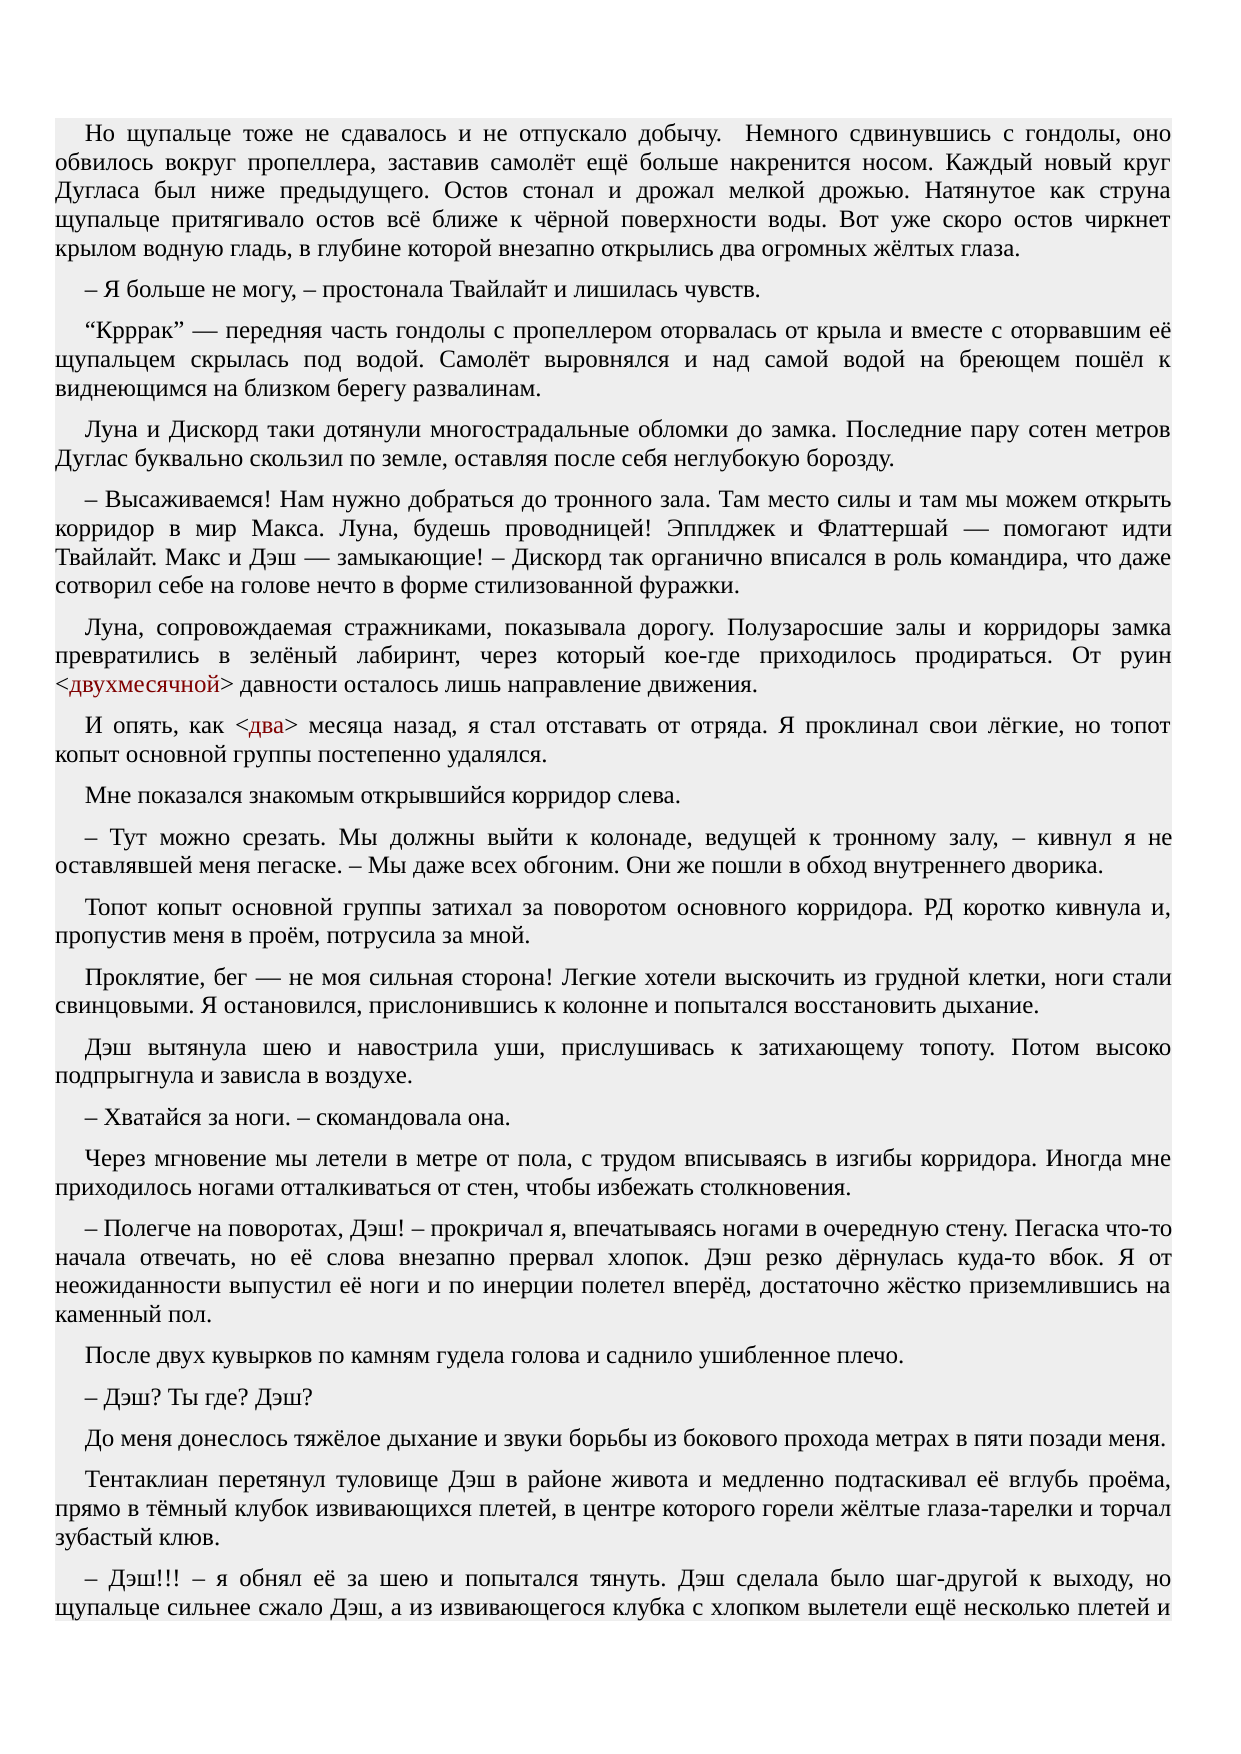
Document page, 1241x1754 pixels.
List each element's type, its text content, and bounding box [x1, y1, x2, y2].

text Топот копыт основной группы затихал за поворотом основного корридора. РД коротко кивнула и, пропустив меня в проём, потрусила за мной. [55, 892, 1172, 949]
text “Крррак” — передняя часть гондолы с пропеллером оторвалась от крыла и вместе с оторвавшим её щупальцем скрылась под водой. Самолёт выровнялся и над самой водой на бреющем пошёл к виднеющимся на близком берегу развалинам. [55, 316, 1172, 402]
text – Высаживаемся! Нам нужно добраться до тронного зала. Там место силы и там мы можем открыть корридор в мир Макса. Луна, будешь проводницей! Эпплджек и Флаттершай — помогают идти Твайлайт. Макс и Дэш — замыкающие! – Дискорд так органично вписался в роль командира, что даже сотворил себе на голове нечто в форме стилизованной фуражки. [55, 484, 1172, 599]
text – Я больше не могу, – простонала Твайлайт и лишилась чувств. [55, 274, 1172, 303]
text – Тут можно срезать. Мы должны выйти к колонаде, ведущей к тронному залу, – кивнул я не оставлявшей меня пегаске. – Мы даже всех обгоним. Они же пошли в обход внутреннего дворика. [55, 822, 1172, 879]
text – Полегче на поворотах, Дэш! – прокричал я, впечатываясь ногами в очередную стену. Пегаска что-то начала отвечать, но её слова внезапно прервал хлопок. Дэш резко дёрнулась куда-то вбок. Я от неожиданности выпустил её ноги и по инерции полетел вперёд, достаточно жёстко приземлившись на каменный пол. [55, 1213, 1172, 1328]
text До меня донеслось тяжёлое дыхание и звуки борьбы из бокового прохода метрах в пяти позади меня. [55, 1423, 1172, 1452]
text После двух кувырков по камням гудела голова и саднило ушибленное плечо. [55, 1341, 1172, 1369]
text Луна, сопровождаемая стражниками, показывала дорогу. Полузаросшие залы и корридоры замка превратились в зелёный лабиринт, через который кое-где приходилось продираться. От руин <двухмесячной> давности осталось лишь направление движения. [55, 612, 1172, 698]
text – Дэш? Ты где? Дэш? [55, 1382, 1172, 1411]
text Проклятие, бег — не моя сильная сторона! Легкие хотели выскочить из грудной клетки, ноги стали свинцовыми. Я остановился, прислонившись к колонне и попытался восстановить дыхание. [55, 962, 1172, 1019]
text – Хватайся за ноги. – скомандовала она. [55, 1102, 1172, 1131]
text Но щупальце тоже не сдавалось и не отпускало добычу. Немного сдвинувшись с гондолы, оно обвилось вокруг пропеллера, заставив самолёт ещё больше накренится носом. Каждый новый круг Дугласа был ниже предыдущего. Остов стонал и дрожал мелкой дрожью. Натянутое как струна щупальце притягивало остов всё ближе к чёрной поверхности воды. Вот уже скоро остов чиркнет крылом водную гладь, в глубине которой внезапно открылись два огромных жёлтых глаза. [55, 118, 1172, 262]
text И опять, как <два> месяца назад, я стал отставать от отряда. Я проклинал свои лёгкие, но топот копыт основной группы постепенно удалялся. [55, 711, 1172, 768]
text Дэш вытянула шею и навострила уши, прислушивась к затихающему топоту. Потом высоко подпрыгнула и зависла в воздухе. [55, 1032, 1172, 1089]
text Луна и Дискорд таки дотянули многострадальные обломки до замка. Последние пару сотен метров Дуглас буквально скользил по земле, оставляя после себя неглубокую борозду. [55, 414, 1172, 472]
text Через мгновение мы летели в метре от пола, с трудом вписываясь в изгибы корридора. Иногда мне приходилось ногами отталкиваться от стен, чтобы избежать столкновения. [55, 1143, 1172, 1201]
text Тентаклиан перетянул туловище Дэш в районе живота и медленно подтаскивал её вглубь проёма, прямо в тёмный клубок извивающихся плетей, в центре которого горели жёлтые глаза-тарелки и торчал зубастый клюв. [55, 1464, 1172, 1551]
text – Дэш!!! – я обнял её за шею и попытался тянуть. Дэш сделала было шаг-другой к выходу, но щупальце сильнее сжало Дэш, а из извивающегося клубка с хлопком вылетели ещё несколько плетей и [55, 1563, 1172, 1621]
text Мне показался знакомым открывшийся корридор слева. [55, 781, 1172, 809]
